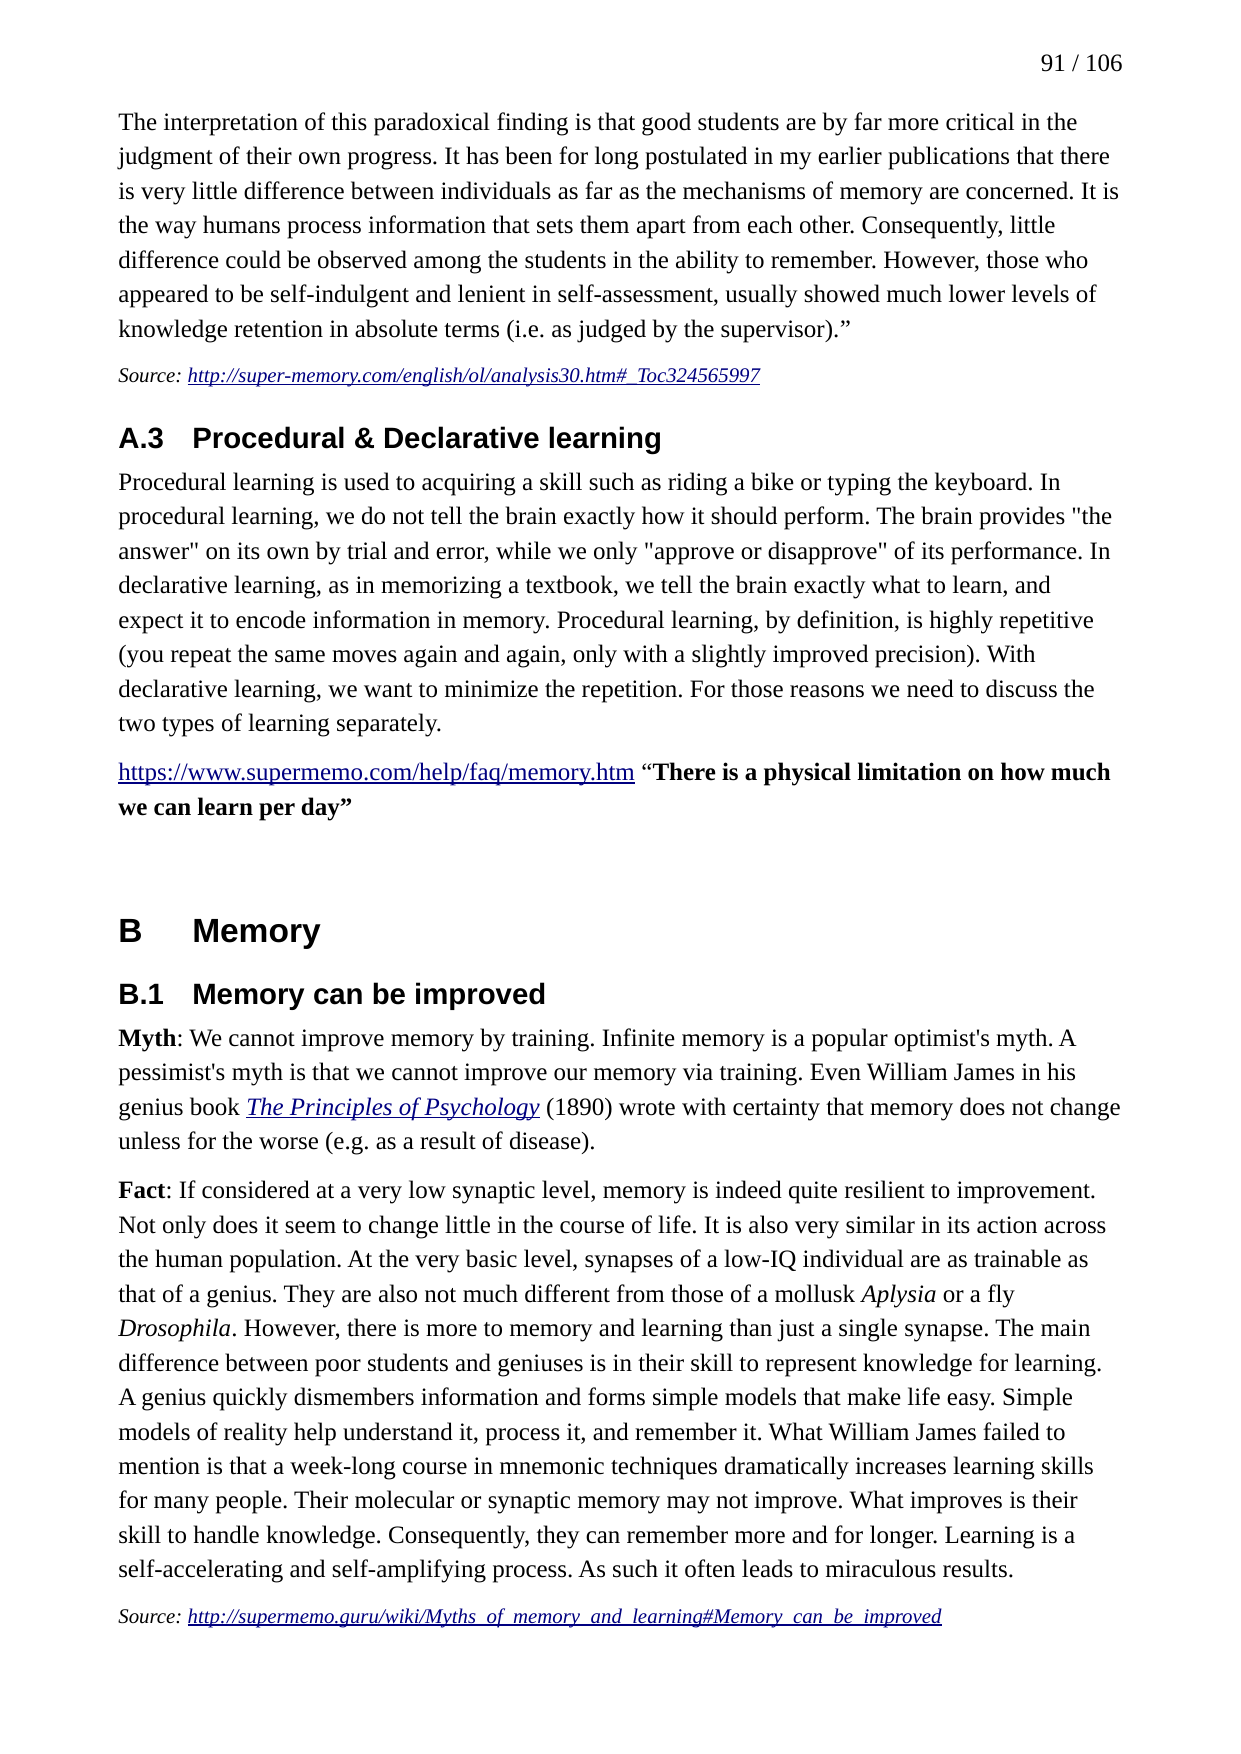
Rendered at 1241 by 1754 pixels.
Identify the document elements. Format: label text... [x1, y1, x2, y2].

text Fact: If considered at a very low synaptic level, memory is indeed quite resilient to improvement. Not only does it seem to change little in the course of life. It is also very similar in its action across the human population. At the very basic level, synapses of a low-IQ individual are as trainable as that of a genius. They are also not much different from those of a mollusk Aplysia or a fly Drosophila. However, there is more to memory and learning than just a single synapse. The main difference between poor students and geniuses is in their skill to represent knowledge for learning. A genius quickly dismembers information and forms simple models that make life easy. Simple models of reality help understand it, process it, and remember it. What William James failed to mention is that a week-long course in mnemonic techniques dramatically increases learning skills for many people. Their molecular or synaptic memory may not improve. What improves is their skill to handle knowledge. Consequently, they can remember more and for longer. Learning is a self-accelerating and self-amplifying process. As such it often leads to miraculous results. [118, 1175, 1122, 1583]
text https://www.supermemo.com/help/faq/memory.htm “There is a physical limitation on how much we can learn per day” [118, 757, 1122, 821]
subtitle Memory can be improved [118, 977, 1122, 1010]
subtitle Procedural & Declarative learning [118, 421, 1122, 454]
text Source: http://supermemo.guru/wiki/Myths_of_memory_and_learning#Memory_can_be_improved [118, 1604, 1122, 1628]
subtitle Memory [118, 911, 1122, 949]
text The interpretation of this paradoxical finding is that good students are by far more critical in the judgment of their own progress. It has been for long postulated in my earlier publications that there is very little difference between individuals as far as the mechanisms of memory are concerned. It is the way humans process information that sets them apart from each other. Consequently, little difference could be observed among the students in the ability to remember. However, those who appeared to be self-indulgent and lenient in self-assessment, usually showed much lower levels of knowledge retention in absolute terms (i.e. as judged by the supervisor).” [118, 107, 1122, 342]
text Myth: We cannot improve memory by training. Infinite memory is a popular optimist's myth. A pessimist's myth is that we cannot improve our memory via training. Even William James in his genius book The Principles of Psychology (1890) wrote with certainty that memory does not change unless for the worse (e.g. as a result of disease). [118, 1023, 1122, 1155]
text Procedural learning is used to acquiring a skill such as riding a bike or typing the keyboard. In procedural learning, we do not tell the brain exactly how it should perform. The brain provides "the answer" on its own by trial and error, while we only "approve or disapprove" of its performance. In declarative learning, as in memorizing a textbook, we tell the brain exactly what to learn, and expect it to encode information in memory. Procedural learning, by definition, is highly repetitive (you repeat the same moves again and again, only with a slightly improved precision). With declarative learning, we want to minimize the repetition. For those reasons we need to discuss the two types of learning separately. [118, 467, 1122, 737]
text Source: http://super-memory.com/english/ol/analysis30.htm#_Toc324565997 [118, 363, 1122, 387]
